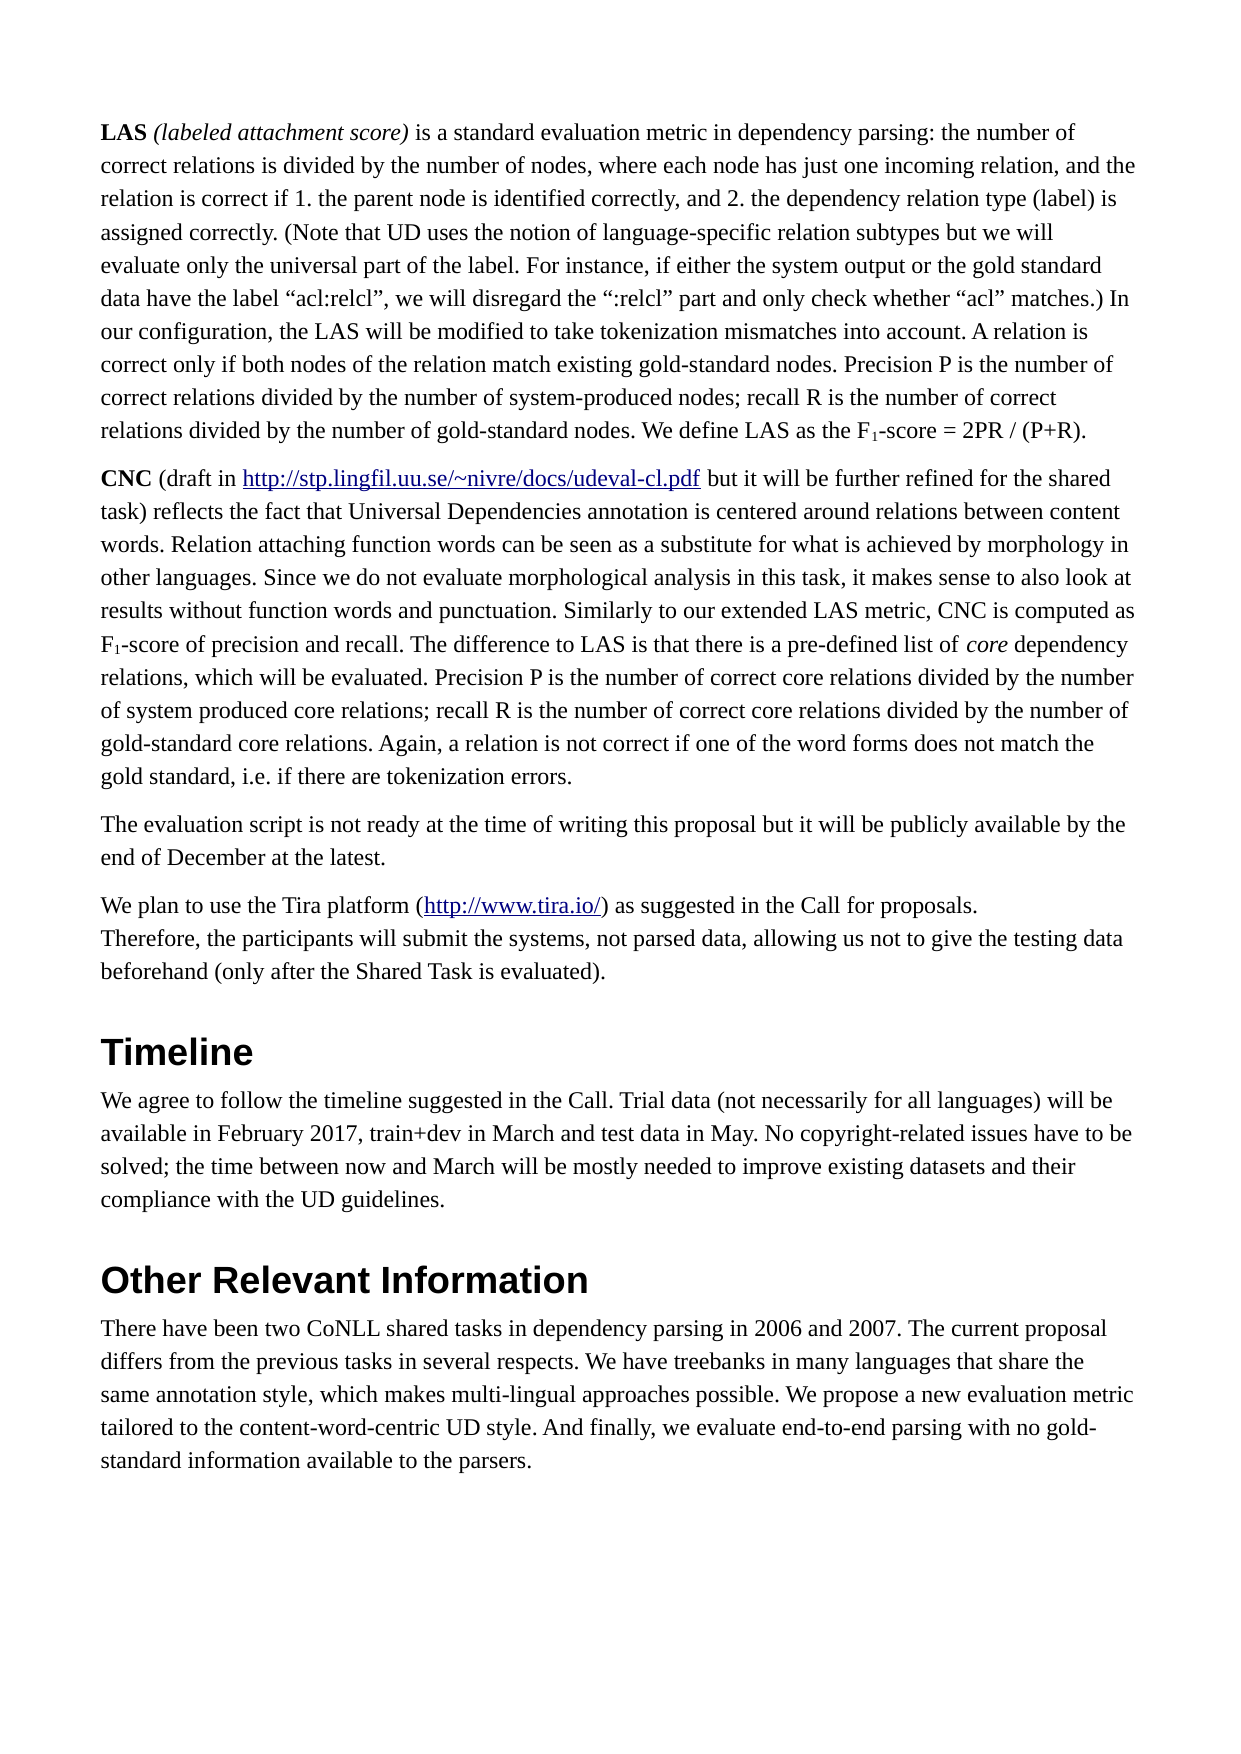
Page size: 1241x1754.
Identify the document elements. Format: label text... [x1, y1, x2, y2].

text There have been two CoNLL shared tasks in dependency parsing in 2006 and 2007. The current proposal differs from the previous tasks in several respects. We have treebanks in many languages that share the same annotation style, which makes multi-lingual approaches possible. We propose a new evaluation metric tailored to the content-word-centric UD style. And finally, we evaluate end-to-end parsing with no gold-standard information available to the parsers. [100, 1314, 1140, 1474]
subtitle Other Relevant Information [100, 1258, 1140, 1301]
subtitle Timeline [100, 1029, 1140, 1073]
text LAS (labeled attachment score) is a standard evaluation metric in dependency parsing: the number of correct relations is divided by the number of nodes, where each node has just one incoming relation, and the relation is correct if 1. the parent node is identified correctly, and 2. the dependency relation type (label) is assigned correctly. (Note that UD uses the notion of language-specific relation subtypes but we will evaluate only the universal part of the label. For instance, if either the system output or the gold standard data have the label “acl:relcl”, we will disregard the “:relcl” part and only check whether “acl” matches.) In our configuration, the LAS will be modified to take tokenization mismatches into account. A relation is correct only if both nodes of the relation match existing gold-standard nodes. Precision P is the number of correct relations divided by the number of system-produced nodes; recall R is the number of correct relations divided by the number of gold-standard nodes. We define LAS as the F1-score = 2PR / (P+R). [100, 118, 1140, 444]
text We agree to follow the timeline suggested in the Call. Trial data (not necessarily for all languages) will be available in February 2017, train+dev in March and test data in May. No copyright-related issues have to be solved; the time between now and March will be mostly needed to improve existing datasets and their compliance with the UD guidelines. [100, 1086, 1140, 1213]
text We plan to use the Tira platform (http://www.tira.io/) as suggested in the Call for proposals. Therefore, the participants will submit the systems, not parsed data, allowing us not to give the testing data beforehand (only after the Shared Task is evaluated). [100, 891, 1140, 984]
text CNC (draft in http://stp.lingfil.uu.se/~nivre/docs/udeval-cl.pdf but it will be further refined for the shared task) reflects the fact that Universal Dependencies annotation is centered around relations between content words. Relation attaching function words can be seen as a substitute for what is achieved by morphology in other languages. Since we do not evaluate morphological analysis in this task, it makes sense to also look at results without function words and punctuation. Similarly to our extended LAS metric, CNC is computed as F1-score of precision and recall. The difference to LAS is that there is a pre-defined list of core dependency relations, which will be evaluated. Precision P is the number of correct core relations divided by the number of system produced core relations; recall R is the number of correct core relations divided by the number of gold-standard core relations. Again, a relation is not correct if one of the word forms does not match the gold standard, i.e. if there are tokenization errors. [100, 464, 1140, 790]
text The evaluation script is not ready at the time of writing this proposal but it will be publicly available by the end of December at the latest. [100, 810, 1140, 871]
